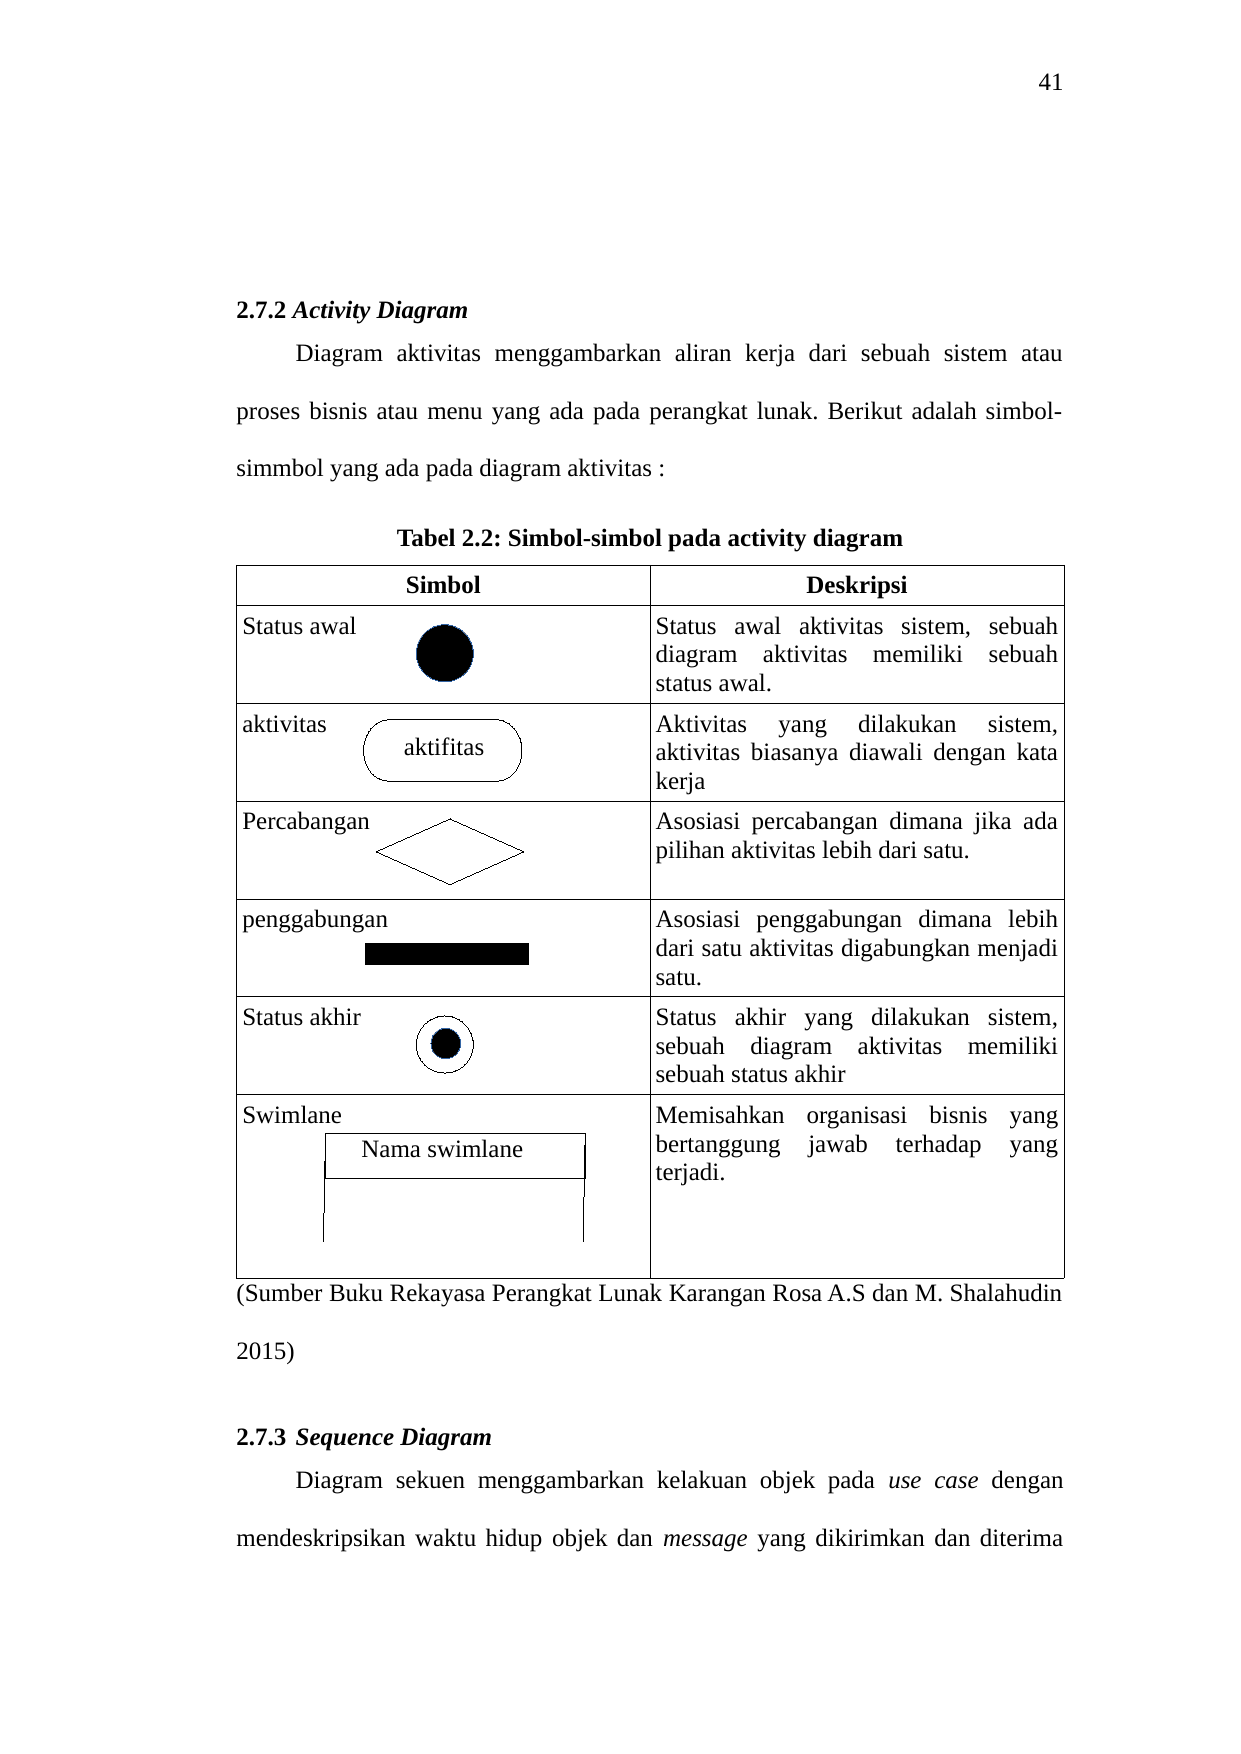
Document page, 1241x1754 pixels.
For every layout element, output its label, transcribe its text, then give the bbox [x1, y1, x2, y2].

table_cell Status akhir yang dilakukan sistem, sebuah diagram aktivitas memiliki sebuah status akhir [651, 997, 1064, 1094]
text (Sumber Buku Rekayasa Perangkat Lunak Karangan Rosa A.S dan M. Shalahudin 2015) [236, 1279, 1063, 1364]
text Diagram sekuen menggambarkan kelakuan objek pada use case dengan mendeskripsikan waktu hidup objek dan message yang dikirimkan dan diterima [236, 1465, 1063, 1551]
table_cell Swimlane [237, 1095, 650, 1278]
table_cell penggabungan [237, 900, 650, 996]
table_cell Percabangan [237, 802, 650, 898]
table_cell Status akhir [237, 997, 650, 1094]
table_cell aktivitas [237, 704, 650, 801]
table_cell Asosiasi percabangan dimana jika ada pilihan aktivitas lebih dari satu. [651, 802, 1064, 898]
table_cell Status awal [237, 606, 650, 703]
text Tabel 2.2: Simbol-simbol pada activity diagram [236, 523, 1063, 552]
subtitle 2.7.2 Activity Diagram [236, 295, 1063, 324]
table_header Simbol [237, 566, 650, 605]
table_cell Status awal aktivitas sistem, sebuah diagram aktivitas memiliki sebuah status awal. [651, 606, 1064, 703]
table_cell Memisahkan organisasi bisnis yang bertanggung jawab terhadap yang terjadi. [651, 1095, 1064, 1278]
table_cell Asosiasi penggabungan dimana lebih dari satu aktivitas digabungkan menjadi satu. [651, 900, 1064, 996]
table_header Deskripsi [651, 566, 1064, 605]
table_cell Aktivitas yang dilakukan sistem, aktivitas biasanya diawali dengan kata kerja [651, 704, 1064, 801]
subtitle 2.7.3 Sequence Diagram [236, 1422, 1063, 1451]
text Diagram aktivitas menggambarkan aliran kerja dari sebuah sistem atau proses bisnis atau menu yang ada pada perangkat lunak. Berikut adalah simbol-simmbol yang ada pada diagram aktivitas : [236, 338, 1063, 482]
